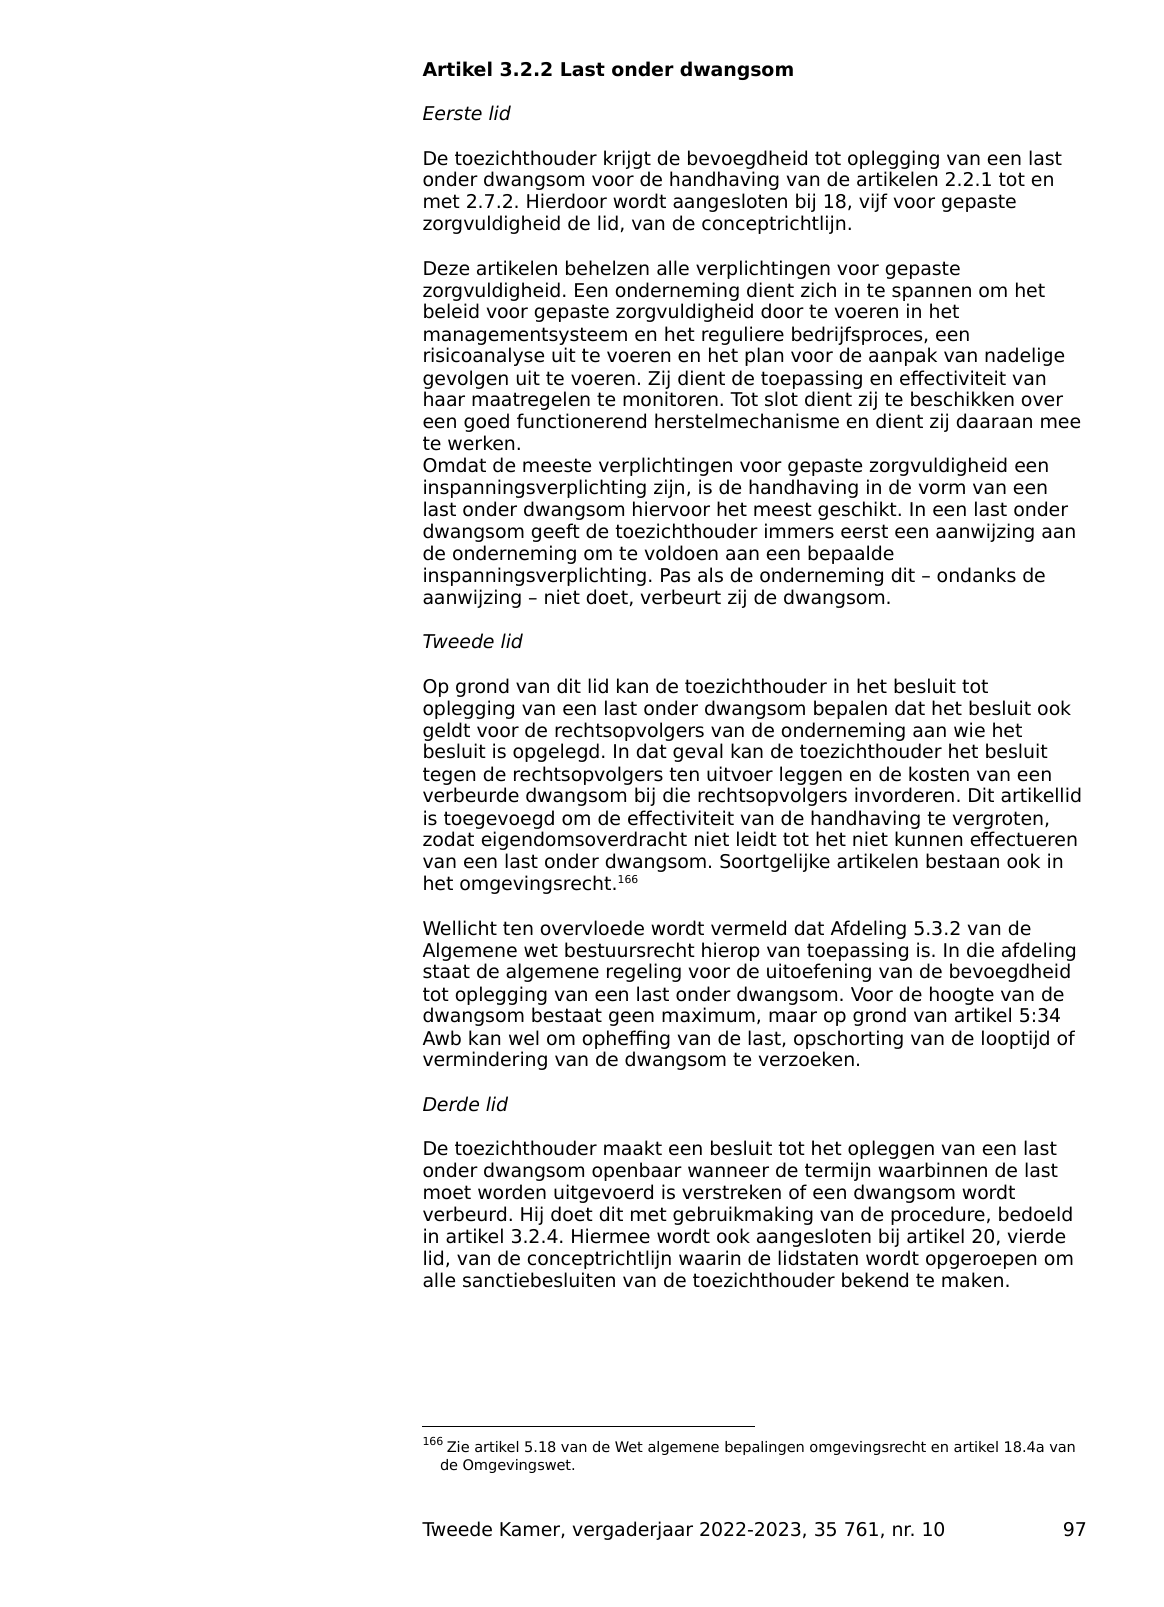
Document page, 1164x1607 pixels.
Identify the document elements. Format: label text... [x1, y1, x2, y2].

subtitle Derde lid [422, 1093, 1087, 1116]
text De toezichthouder maakt een besluit tot het opleggen van een last onder dwangsom openbaar wanneer de termijn waarbinnen de last moet worden uitgevoerd is verstreken of een dwangsom wordt verbeurd. Hij doet dit met gebruikmaking van de procedure, bedoeld in artikel 3.2.4. Hiermee wordt ook aangesloten bij artikel 20, vierde lid, van de conceptrichtlijn waarin de lidstaten wordt opgeroepen om alle sanctiebesluiten van de toezichthouder bekend te maken. [422, 1138, 1087, 1292]
text Wellicht ten overvloede wordt vermeld dat Afdeling 5.3.2 van de Algemene wet bestuursrecht hierop van toepassing is. In die afdeling staat de algemene regeling voor de uitoefening van de bevoegdheid tot oplegging van een last onder dwangsom. Voor de hoogte van de dwangsom bestaat geen maximum, maar op grond van artikel 5:34 Awb kan wel om opheffing van de last, opschorting van de looptijd of vermindering van de dwangsom te verzoeken. [422, 917, 1087, 1071]
subtitle Artikel 3.2.2 Last onder dwangsom [422, 59, 1087, 81]
subtitle Tweede lid [422, 631, 1087, 653]
text Omdat de meeste verplichtingen voor gepaste zorgvuldigheid een inspanningsverplichting zijn, is de handhaving in de vorm van een last onder dwangsom hiervoor het meest geschikt. In een last onder dwangsom geeft de toezichthouder immers eerst een aanwijzing aan de onderneming om te voldoen aan een bepaalde inspanningsverplichting. Pas als de onderneming dit – ondanks de aanwijzing – niet doet, verbeurt zij de dwangsom. [422, 455, 1087, 609]
text Zie artikel 5.18 van de Wet algemene bepalingen omgevingsrecht en artikel 18.4a van de Omgevingswet. [422, 1435, 1087, 1474]
text Deze artikelen behelzen alle verplichtingen voor gepaste zorgvuldigheid. Een onderneming dient zich in te spannen om het beleid voor gepaste zorgvuldigheid door te voeren in het managementsysteem en het reguliere bedrijfsproces, een risicoanalyse uit te voeren en het plan voor de aanpak van nadelige gevolgen uit te voeren. Zij dient de toepassing en effectiviteit van haar maatregelen te monitoren. Tot slot dient zij te beschikken over een goed functionerend herstelmechanisme en dient zij daaraan mee te werken. [422, 257, 1087, 455]
text Op grond van dit lid kan de toezichthouder in het besluit tot oplegging van een last onder dwangsom bepalen dat het besluit ook geldt voor de rechtsopvolgers van de onderneming aan wie het besluit is opgelegd. In dat geval kan de toezichthouder het besluit tegen de rechtsopvolgers ten uitvoer leggen en de kosten van een verbeurde dwangsom bij die rechtsopvolgers invorderen. Dit artikellid is toegevoegd om de effectiviteit van de handhaving te vergroten, zodat eigendomsoverdracht niet leidt tot het niet kunnen effectueren van een last onder dwangsom. Soortgelijke artikelen bestaan ook in het omgevingsrecht. [422, 676, 1087, 895]
text De toezichthouder krijgt de bevoegdheid tot oplegging van een last onder dwangsom voor de handhaving van de artikelen 2.2.1 tot en met 2.7.2. Hierdoor wordt aangesloten bij 18, vijf voor gepaste zorgvuldigheid de lid, van de conceptrichtlijn. [422, 147, 1087, 235]
subtitle Eerste lid [422, 103, 1087, 125]
